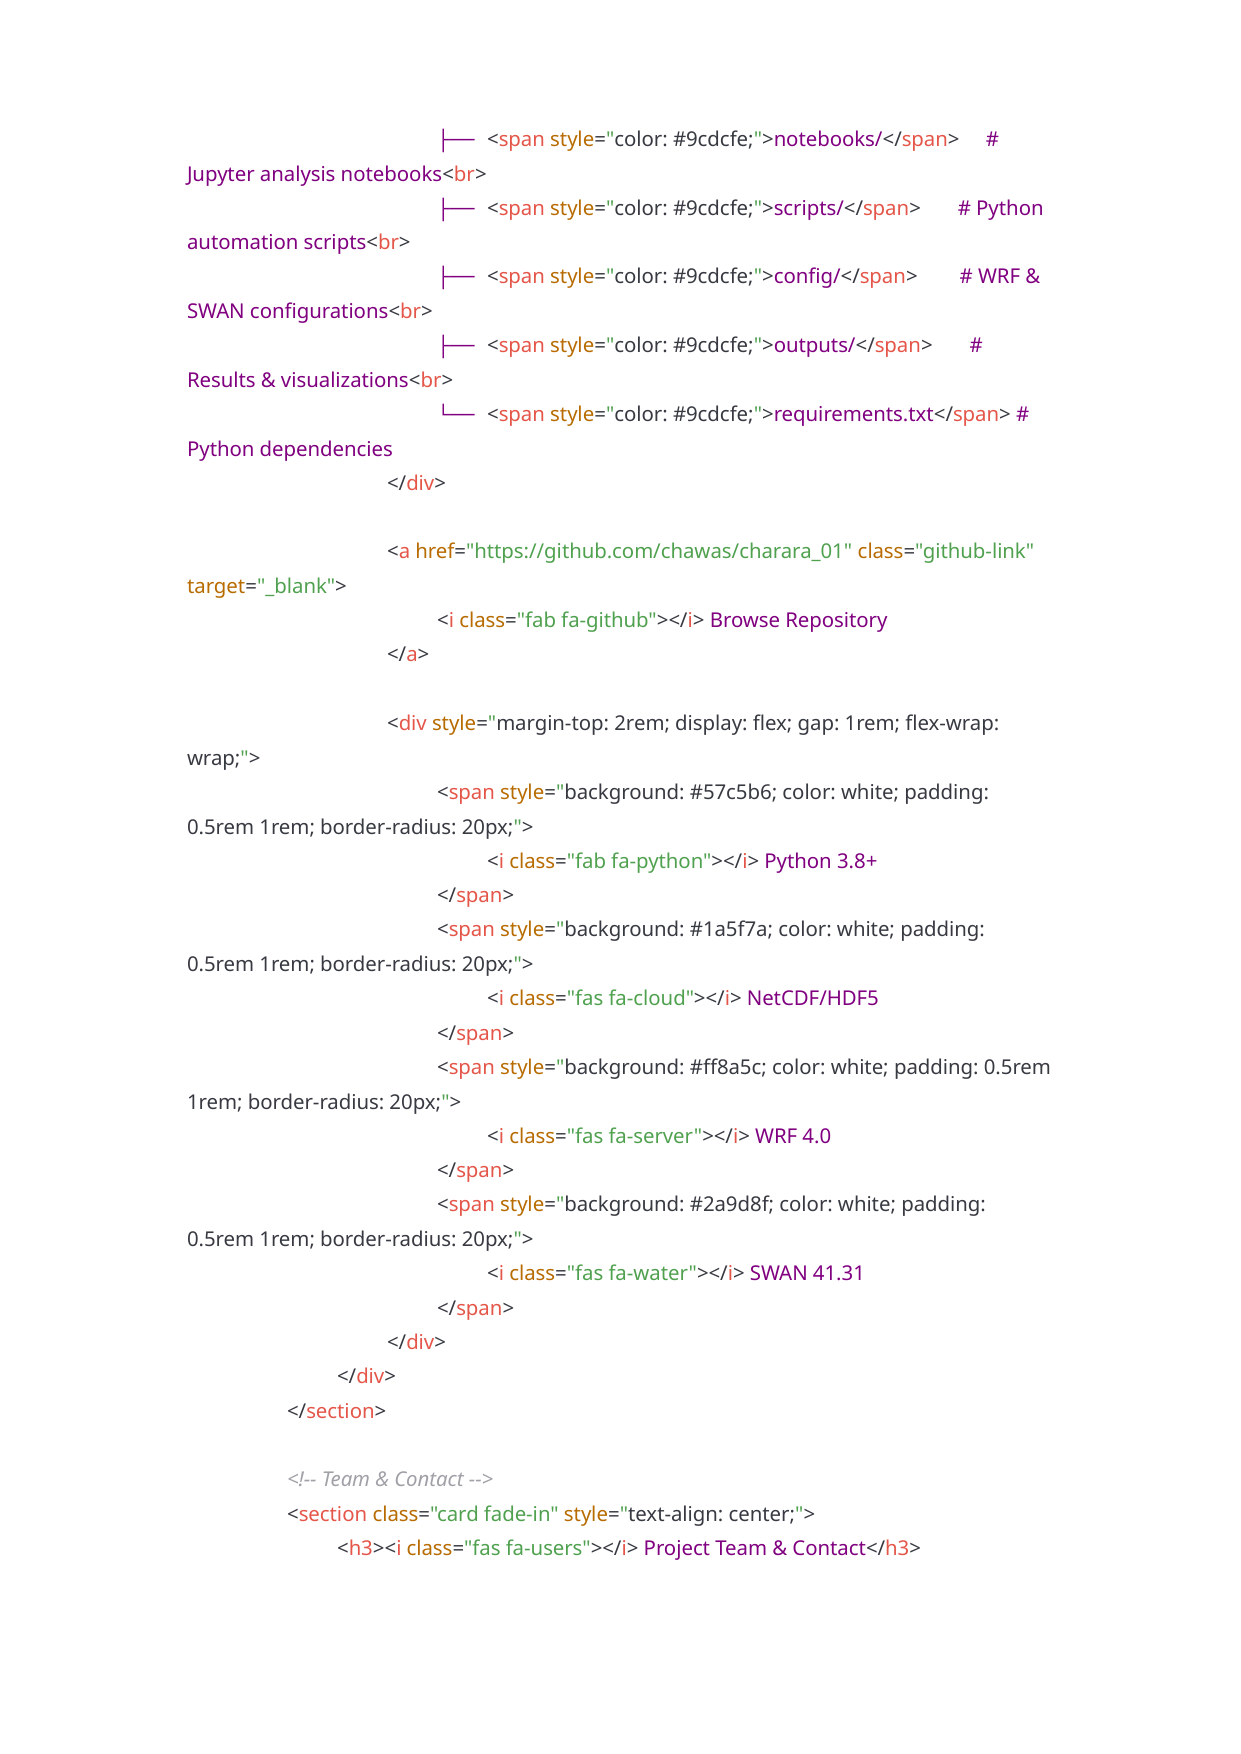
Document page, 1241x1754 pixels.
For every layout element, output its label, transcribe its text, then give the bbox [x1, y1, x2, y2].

text <section class="card fade-in" style="text-align: center;"> [187, 1493, 1053, 1527]
text </span> [187, 874, 1053, 909]
text ├── <span style="color: #9cdcfe;">scripts/</span> # Python automation scripts<br> [187, 187, 1053, 256]
text <i class="fas fa-server"></i> WRF 4.0 [187, 1115, 1053, 1149]
text <span style="background: #1a5f7a; color: white; padding: 0.5rem 1rem; border-radius: 20px;"> [187, 909, 1053, 977]
text <i class="fas fa-cloud"></i> NetCDF/HDF5 [187, 977, 1053, 1012]
text </div> [187, 1321, 1053, 1356]
text └── <span style="color: #9cdcfe;">requirements.txt</span> # Python dependencies [187, 393, 1053, 462]
text <a href="https://github.com/chawas/charara_01" class="github-link" target="_blank"> [187, 531, 1053, 599]
text </div> [187, 462, 1053, 496]
text <span style="background: #ff8a5c; color: white; padding: 0.5rem 1rem; border-radius: 20px;"> [187, 1046, 1053, 1115]
text ├── <span style="color: #9cdcfe;">notebooks/</span> # Jupyter analysis notebooks<br> [187, 118, 1053, 187]
text <h3><i class="fas fa-users"></i> Project Team & Contact</h3> [187, 1527, 1053, 1562]
text <span style="background: #57c5b6; color: white; padding: 0.5rem 1rem; border-radius: 20px;"> [187, 771, 1053, 840]
text <i class="fab fa-python"></i> Python 3.8+ [187, 840, 1053, 874]
text <span style="background: #2a9d8f; color: white; padding: 0.5rem 1rem; border-radius: 20px;"> [187, 1184, 1053, 1252]
text </span> [187, 1287, 1053, 1321]
text <i class="fas fa-water"></i> SWAN 41.31 [187, 1252, 1053, 1287]
text <i class="fab fa-github"></i> Browse Repository [187, 599, 1053, 634]
text </section> [187, 1390, 1053, 1424]
text </a> [187, 634, 1053, 668]
text </div> [187, 1356, 1053, 1390]
text </span> [187, 1012, 1053, 1046]
text </span> [187, 1149, 1053, 1184]
text <div style="margin-top: 2rem; display: flex; gap: 1rem; flex-wrap: wrap;"> [187, 702, 1053, 771]
text ├── <span style="color: #9cdcfe;">config/</span> # WRF & SWAN configurations<br> [187, 256, 1053, 324]
text <!-- Team & Contact --> [187, 1459, 1053, 1493]
text ├── <span style="color: #9cdcfe;">outputs/</span> # Results & visualizations<br> [187, 324, 1053, 393]
